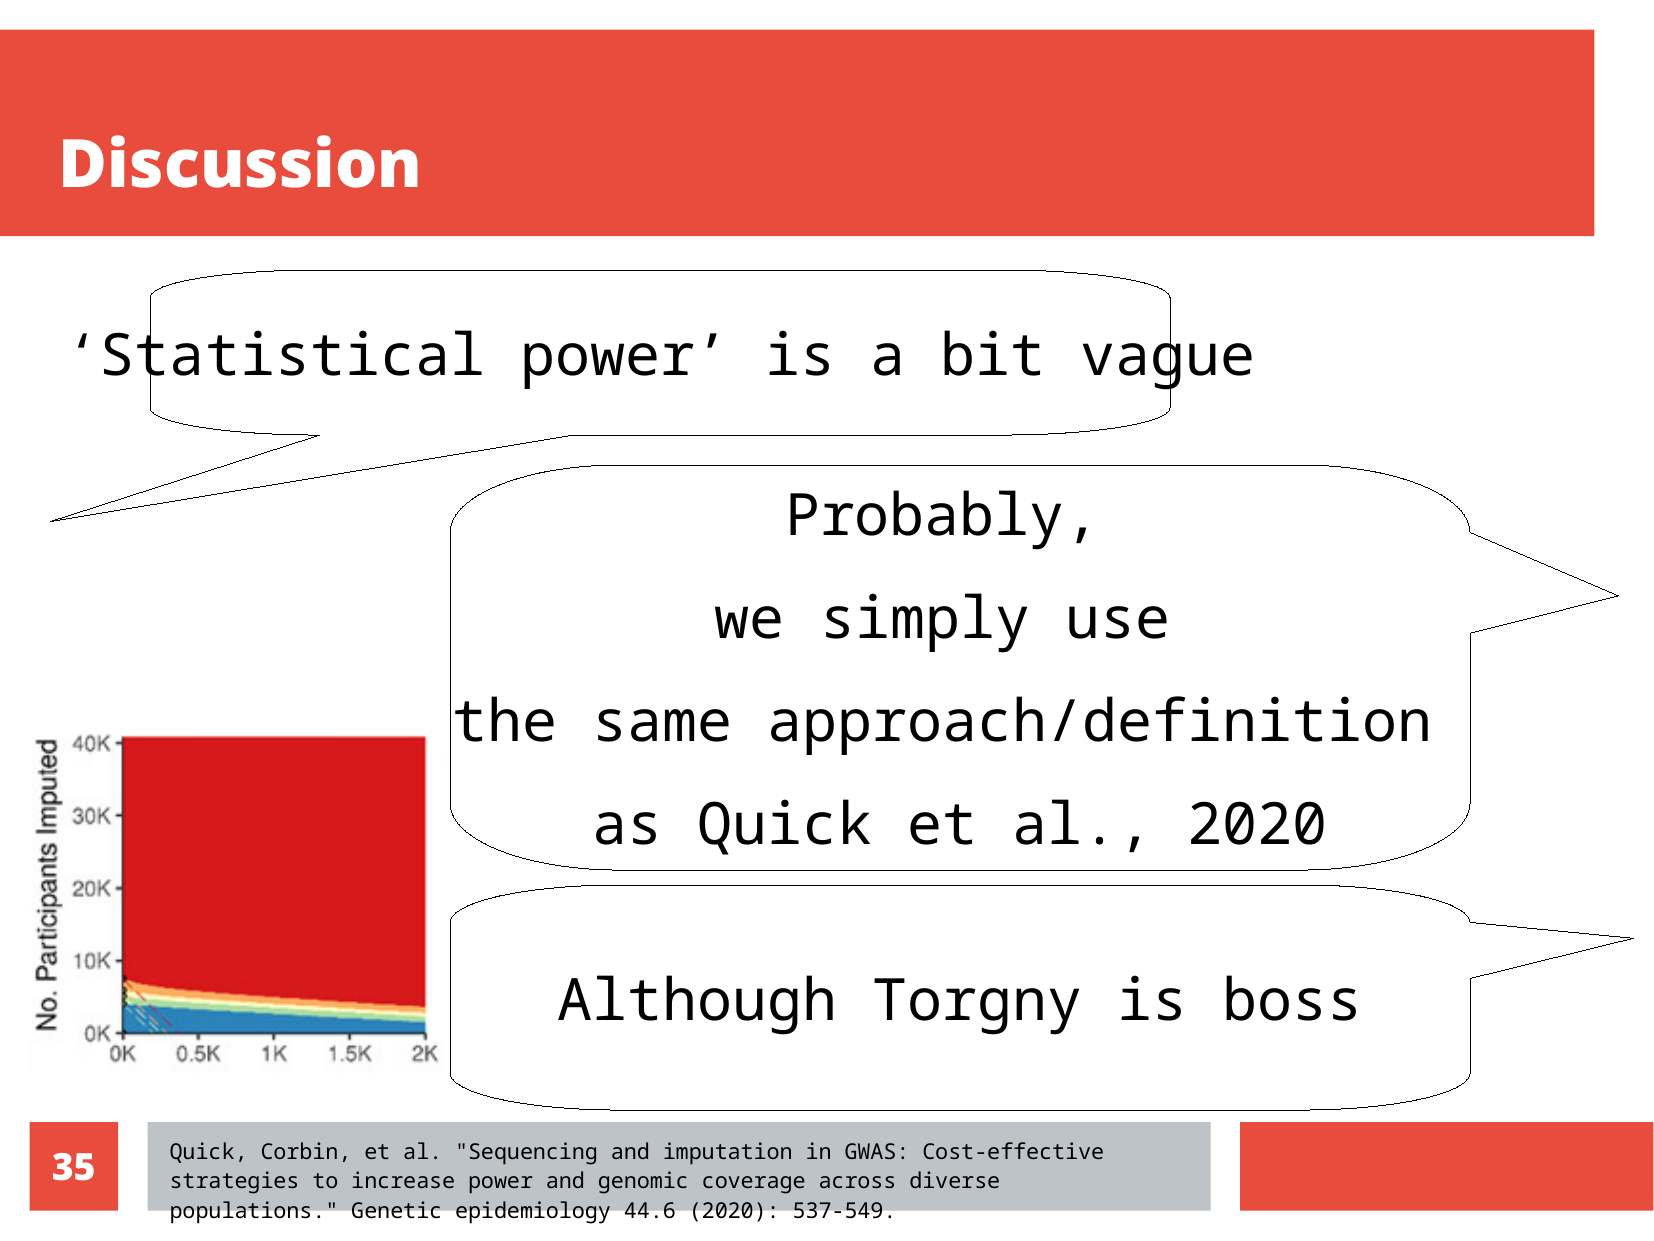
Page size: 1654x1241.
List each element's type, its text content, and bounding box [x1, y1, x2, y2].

picture [30, 734, 451, 1111]
text_box Probably, we simply use the same approach/definition as Quick et al., 2020 [450, 465, 1619, 871]
text_box Although Torgny is boss [450, 885, 1634, 1111]
title Discussion [59, 59, 1595, 207]
text_box Quick, Corbin, et al. "Sequencing and imputation in GWAS: Cost‐effective strategies to increase power and genomic coverage across diverse populations." Genetic epidemiology 44.6 (2020): 537-549. [154, 1128, 1186, 1209]
text_box ‘Statistical power’ is a bit vague [50, 270, 1171, 522]
